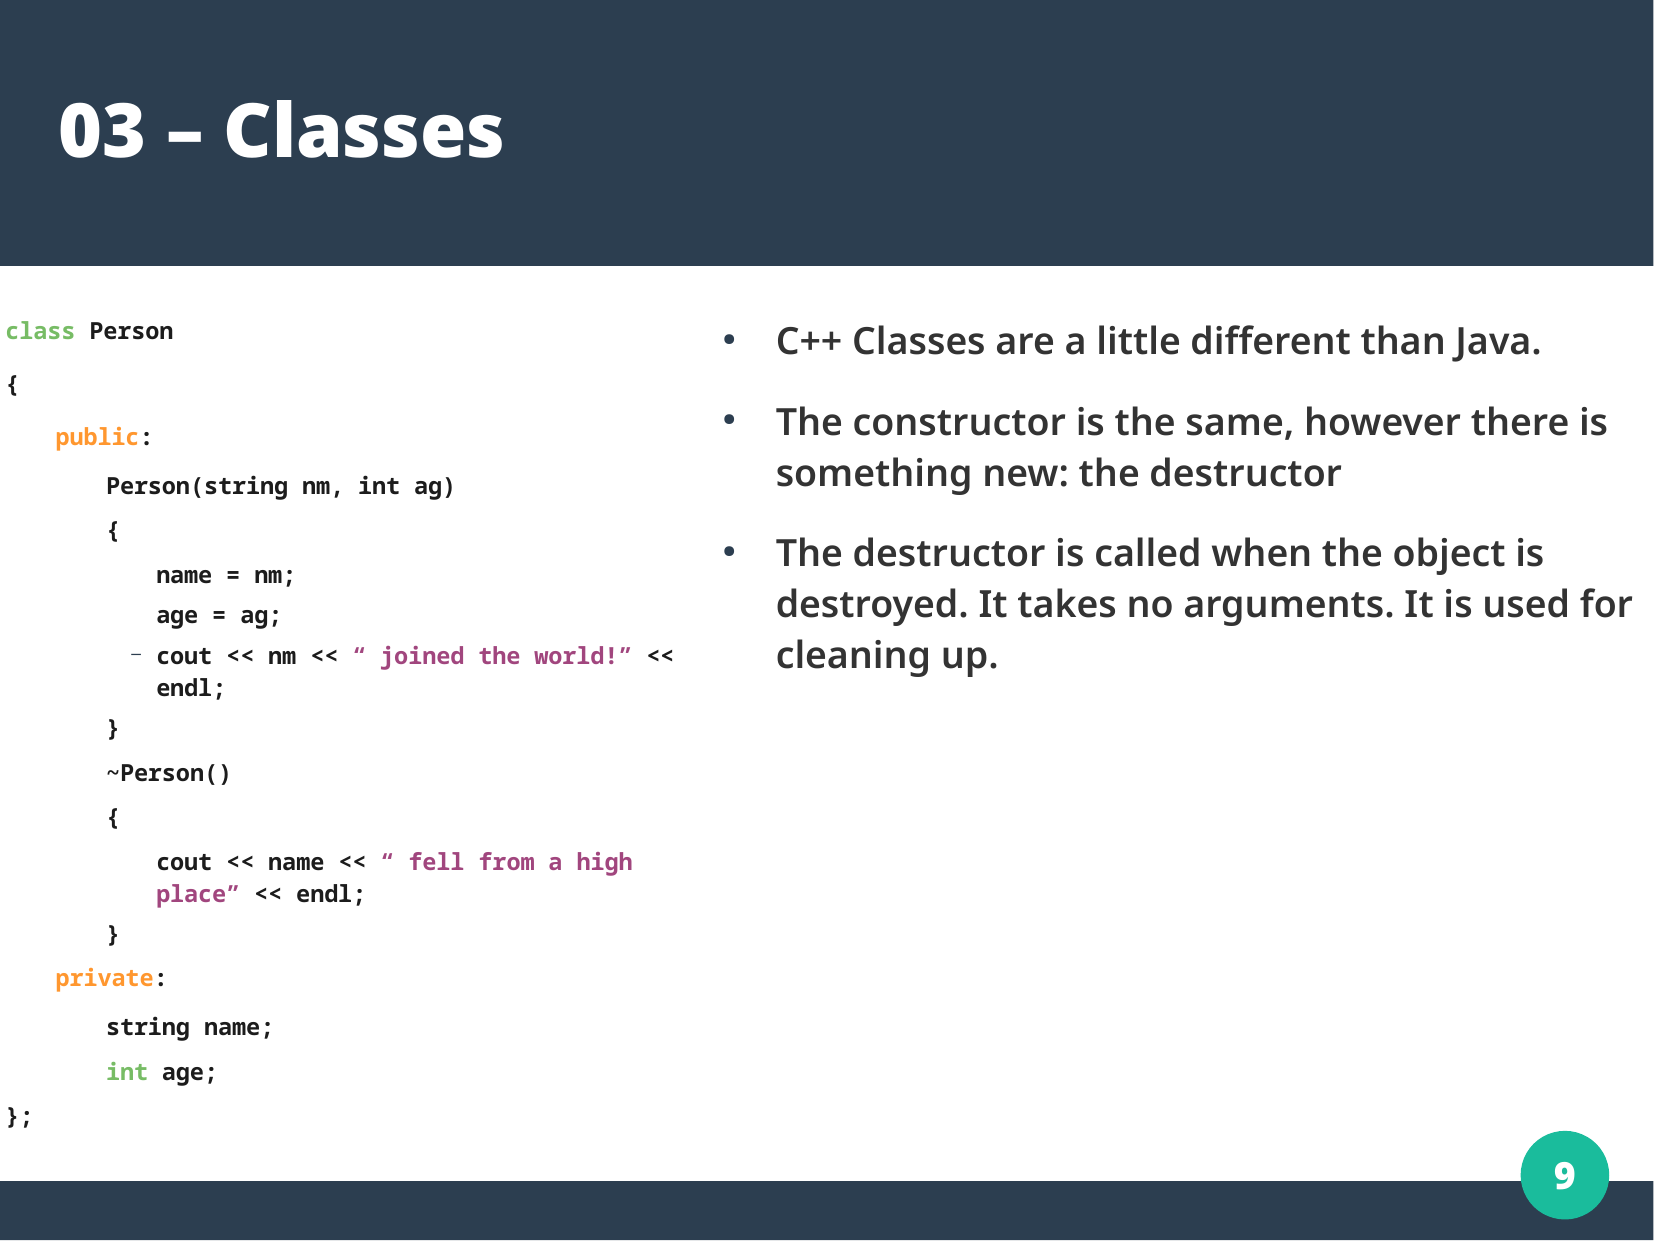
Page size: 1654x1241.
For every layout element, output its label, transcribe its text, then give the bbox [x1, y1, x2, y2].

list C++ Classes are a little different than Java. The constructor is the same, however there is something new: the destructor The destructor is called when the object is destroyed. It takes no arguments. It is used for cleaning up. [704, 314, 1635, 1170]
list class Person { public: Person(string nm, int ag) { name = nm; age = ag; cout << nm << “ joined the world!” << endl; } ~Person() { cout << name << “ fell from a high place” << endl; } private: string name; int age; }; [0, 314, 704, 1142]
title 03 – Classes [58, 49, 1595, 207]
